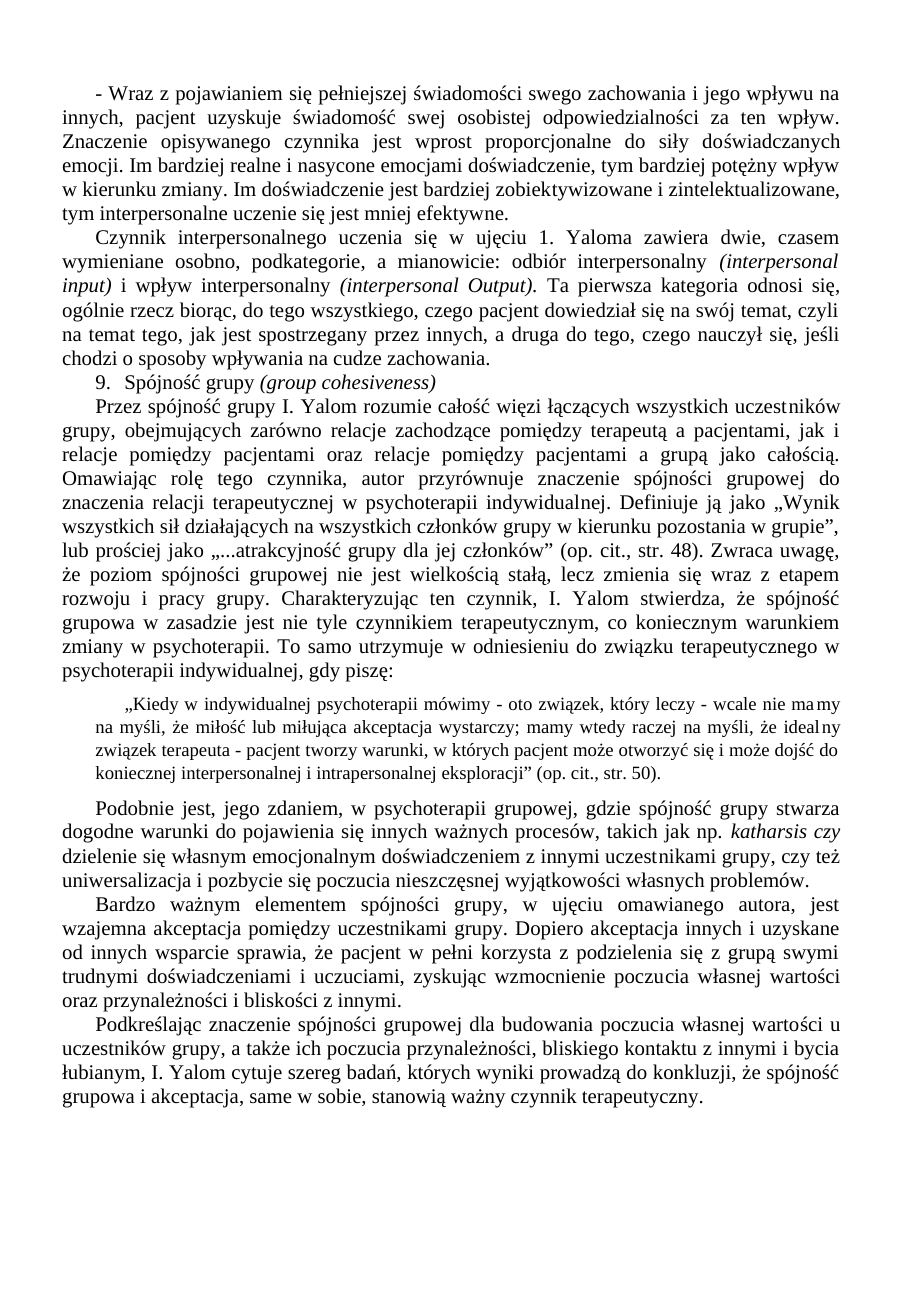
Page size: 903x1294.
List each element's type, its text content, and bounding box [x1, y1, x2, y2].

list Spójność grupy (group cohesiveness) [62, 370, 840, 394]
text Przez spójność grupy I. Yalom rozumie całość więzi łączących wszystkich uczest­ników grupy, obejmujących zarówno relacje zachodzące pomiędzy terapeutą a pacjentami, jak i relacje pomiędzy pacjentami oraz relacje pomiędzy pacjentami a grupą jako całością. Omawiając rolę tego czynnika, autor przyrównuje znaczenie spójności grupowej do znaczenia relacji terapeutycznej w psychoterapii indywidual­nej. Definiuje ją jako „Wynik wszystkich sił działających na wszystkich członków grupy w kierunku pozostania w grupie”, lub prościej jako „...atrakcyjność grupy dla jej członków” (op. cit., str. 48). Zwraca uwagę, że poziom spójności grupowej nie jest wielkością stałą, lecz zmienia się wraz z etapem rozwoju i pracy grupy. Charakteryzu­jąc ten czynnik, I. Yalom stwierdza, że spójność grupowa w zasadzie jest nie tyle czynnikiem terapeutycznym, co koniecznym warunkiem zmiany w psychoterapii. To samo utrzymuje w odniesieniu do związku terapeutycznego w psychoterapii indywi­dualnej, gdy piszę: [62, 394, 840, 682]
text Bardzo ważnym elementem spójności grupy, w ujęciu omawianego autora, jest wzajemna akceptacja pomiędzy uczestnikami grupy. Dopiero akceptacja innych i uzyskane od innych wsparcie sprawia, że pacjent w pełni korzysta z podzielenia się z grupą swymi trudnymi doświadczeniami i uczuciami, zyskując wzmocnienie poczu­cia własnej wartości oraz przynależności i bliskości z innymi. [62, 892, 840, 1012]
text - Wraz z pojawianiem się pełniejszej świadomości swego zachowania i jego wpływu na innych, pacjent uzyskuje świadomość swej osobistej odpowiedzialności za ten wpływ. Znaczenie opisywanego czynnika jest wprost proporcjonalne do siły do­świadczanych emocji. Im bardziej realne i nasycone emocjami doświadczenie, tym bardziej potężny wpływ w kierunku zmiany. Im doświadczenie jest bardziej zobiek­tywizowane i zintelektualizowane, tym interpersonalne uczenie się jest mniej efektyw­ne. [62, 81, 840, 225]
text „Kiedy w indywidualnej psychoterapii mówimy - oto związek, który leczy - wcale nie ma­my na myśli, że miłość lub miłująca akceptacja wystarczy; mamy wtedy raczej na myśli, że ideal­ny związek terapeuta - pacjent tworzy warunki, w których pacjent może otworzyć się i może dojść do koniecznej interpersonalnej i intrapersonalnej eksploracji” (op. cit., str. 50). [95, 693, 840, 783]
text Czynnik interpersonalnego uczenia się w ujęciu 1. Yaloma zawiera dwie, czasem wymieniane osobno, podkategorie, a mianowicie: odbiór interpersonalny (interperso­nal input) i wpływ interpersonalny (interpersonal Output). Ta pierwsza kategoria odno­si się, ogólnie rzecz biorąc, do tego wszystkiego, czego pacjent dowiedział się na swój temat, czyli na temat tego, jak jest spostrzegany przez innych, a druga do tego, czego nauczył się, jeśli chodzi o sposoby wpływania na cudze zachowania. [62, 225, 840, 370]
text Podkreślając znaczenie spójności grupowej dla budowania poczucia własnej warto­ści u uczestników grupy, a także ich poczucia przynależności, bliskiego kontaktu z innymi i bycia łubianym, I. Yalom cytuje szereg badań, których wyniki prowadzą do konkluzji, że spójność grupowa i akceptacja, same w sobie, stanowią ważny czynnik terapeutyczny. [62, 1012, 840, 1108]
text Podobnie jest, jego zdaniem, w psychoterapii grupowej, gdzie spójność grupy stwarza dogodne warunki do pojawienia się innych ważnych procesów, takich jak np. katharsis czy dzielenie się własnym emocjonalnym doświadczeniem z innymi uczest­nikami grupy, czy też uniwersalizacja i pozbycie się poczucia nieszczęsnej wyjątkowo­ści własnych problemów. [62, 795, 840, 892]
